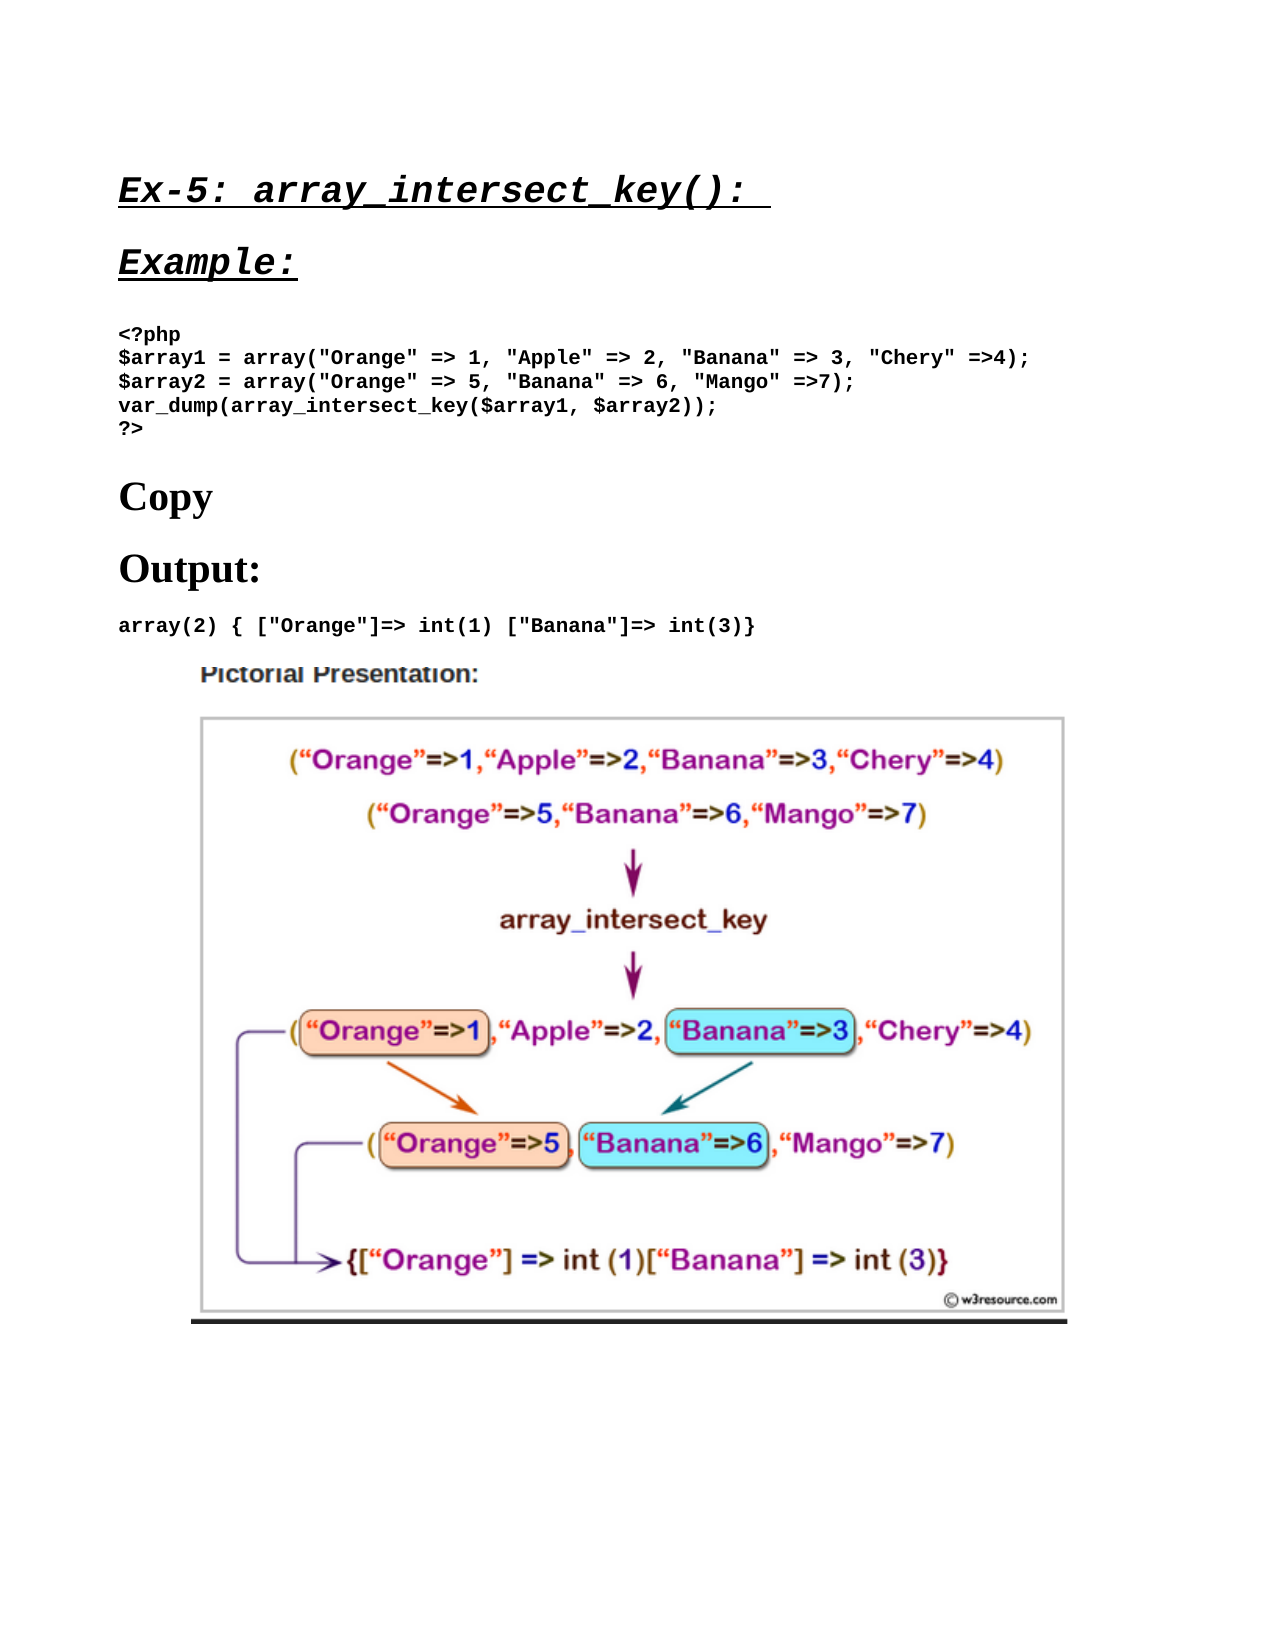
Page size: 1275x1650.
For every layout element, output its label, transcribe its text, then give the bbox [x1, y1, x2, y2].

text ?> [118, 418, 1157, 442]
text Example: [118, 243, 1157, 286]
text var_dump(array_intersect_key($array1, $array2)); [118, 394, 1157, 418]
text Copy [118, 471, 1157, 519]
text <?php [118, 324, 1157, 347]
picture [191, 667, 1068, 1324]
text Output: [118, 543, 1157, 591]
text array(2) { ["Orange"]=> int(1) ["Banana"]=> int(3)} [118, 616, 1157, 639]
text Ex-5: array_intersect_key(): [118, 171, 1157, 214]
text $array1 = array("Orange" => 1, "Apple" => 2, "Banana" => 3, "Chery" =>4); [118, 347, 1157, 371]
text $array2 = array("Orange" => 5, "Banana" => 6, "Mango" =>7); [118, 371, 1157, 394]
